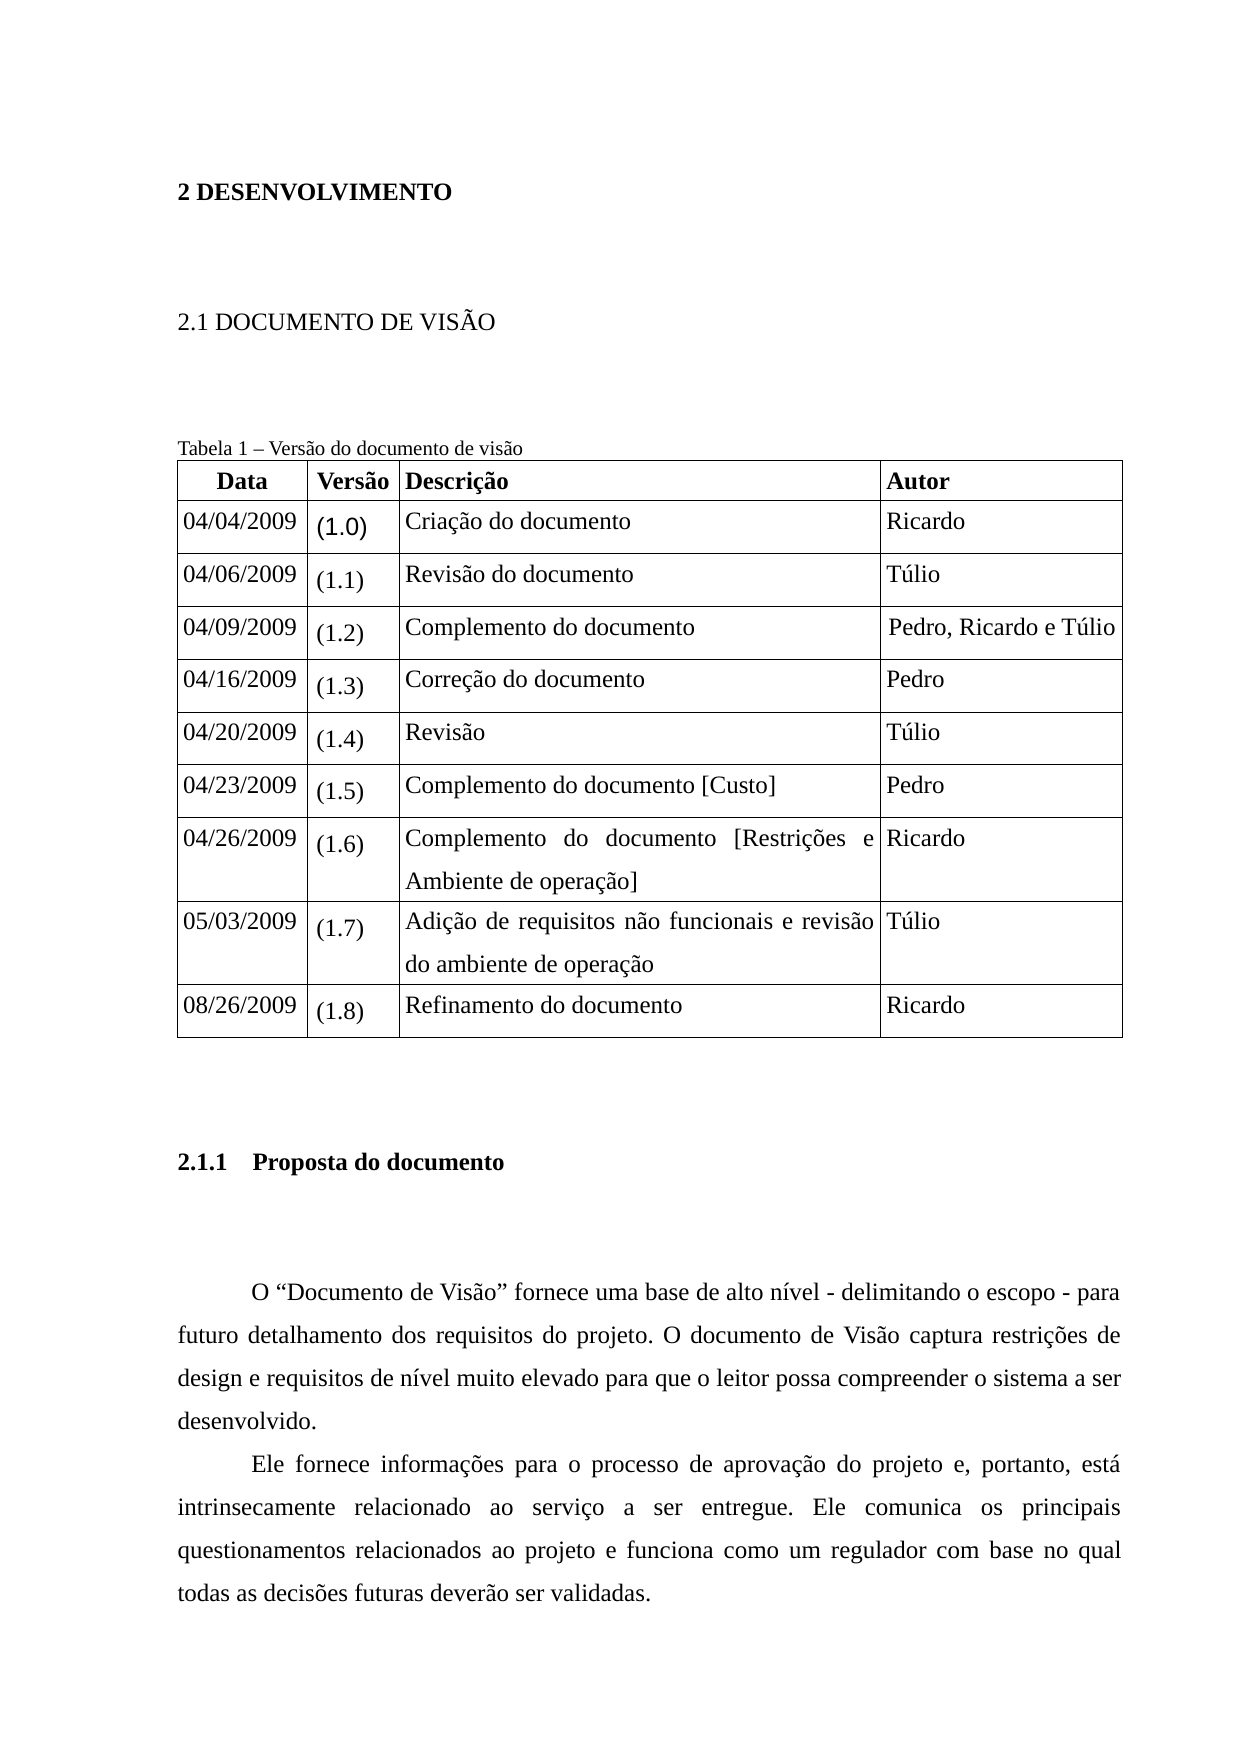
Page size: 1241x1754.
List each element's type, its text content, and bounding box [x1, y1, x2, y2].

table_cell Ricardo [881, 818, 1122, 901]
table_cell Pedro [881, 660, 1122, 712]
table_cell (1.3) [308, 660, 399, 712]
table_cell Ricardo [881, 501, 1122, 553]
table_header Autor [881, 461, 1122, 500]
table_cell (1.7) [308, 902, 399, 984]
table_cell Correção do documento [400, 660, 880, 712]
table_cell 04/04/2009 [178, 501, 307, 553]
table_cell 09/04/2009 [178, 607, 307, 659]
table_cell Túlio [881, 554, 1122, 606]
table_cell (1.0) [308, 501, 399, 553]
table_cell 26/08/2009 [178, 985, 307, 1037]
table_cell 20/04/2009 [178, 713, 307, 764]
text Tabela 1 – Versão do documento de visão [177, 436, 1122, 460]
table_cell Complemento do documento [Restrições e Ambiente de operação] [400, 818, 880, 901]
table_cell Ricardo [881, 985, 1122, 1037]
table_header Descrição [400, 461, 880, 500]
table_cell 03/05/2009 [178, 902, 307, 984]
table_cell 16/04/2009 [178, 660, 307, 712]
table_cell (1.8) [308, 985, 399, 1037]
subtitle Proposta do documento [177, 1147, 1122, 1176]
table_cell Adição de requisitos não funcionais e revisão do ambiente de operação [400, 902, 880, 984]
table_cell 23/04/2009 [178, 765, 307, 817]
text Ele fornece informações para o processo de aprovação do projeto e, portanto, está intrinsecamente relacionado ao serviço a ser entregue. Ele comunica os principais questionamentos relacionados ao projeto e funciona como um regulador com base no qual todas as decisões futuras deverão ser validadas. [177, 1449, 1122, 1607]
subtitle DESENVOLVIMENTO [177, 177, 1122, 206]
table_cell 26/04/2009 [178, 818, 307, 901]
table_cell Túlio [881, 713, 1122, 764]
table_header Data [178, 461, 307, 500]
table_cell Pedro, Ricardo e Túlio [881, 607, 1122, 659]
table_cell (1.2) [308, 607, 399, 659]
table_cell Revisão [400, 713, 880, 764]
table_cell Refinamento do documento [400, 985, 880, 1037]
subtitle DOCUMENTO DE VISÃO [177, 307, 1122, 335]
table_cell Túlio [881, 902, 1122, 984]
table_cell 06/04/2009 [178, 554, 307, 606]
table_cell Pedro [881, 765, 1122, 817]
table_cell (1.6) [308, 818, 399, 901]
table_cell Criação do documento [400, 501, 880, 553]
table_cell Complemento do documento [400, 607, 880, 659]
table_cell (1.1) [308, 554, 399, 606]
table_cell (1.4) [308, 713, 399, 764]
table_cell Revisão do documento [400, 554, 880, 606]
table_header Versão [308, 461, 399, 500]
text O “Documento de Visão” fornece uma base de alto nível - delimitando o escopo - para futuro detalhamento dos requisitos do projeto. O documento de Visão captura restrições de design e requisitos de nível muito elevado para que o leitor possa compreender o sistema a ser desenvolvido. [177, 1277, 1122, 1435]
table_cell Complemento do documento [Custo] [400, 765, 880, 817]
table_cell (1.5) [308, 765, 399, 817]
